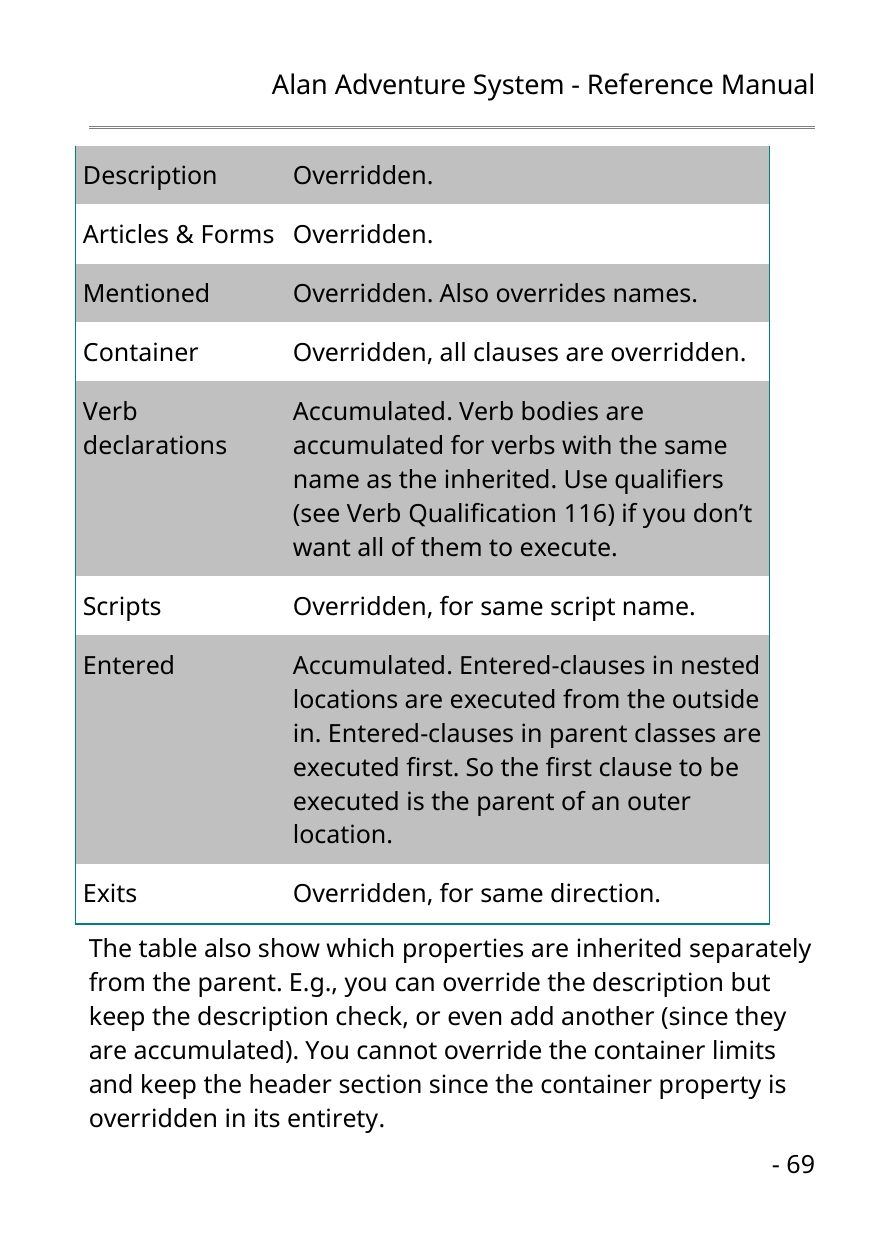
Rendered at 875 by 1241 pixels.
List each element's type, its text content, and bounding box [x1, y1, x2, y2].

table_cell Scripts [76, 576, 285, 635]
table_cell Entered [76, 635, 285, 864]
table_cell Verb declarations [76, 381, 285, 576]
table_cell Accumulated. Verb bodies are accumulated for verbs with the same name as the inherited. Use qualifiers (see Verb Qualification 93) if you don’t want all of them to execute. [285, 381, 769, 576]
table_cell Overridden, for same direction. [285, 864, 769, 923]
table_cell Mentioned [76, 264, 285, 322]
table_cell Overridden. Also overrides names. [285, 264, 769, 322]
table_cell Container [76, 323, 285, 381]
table_cell Articles & Forms [76, 205, 285, 263]
table_cell Overridden, for same script name. [285, 576, 769, 635]
table_cell Exits [76, 864, 285, 923]
table_cell Overridden, all clauses are overridden. [285, 323, 769, 381]
table_cell Accumulated. Entered-clauses in nested locations are executed from the outside in. Entered-clauses in parent classes are executed first. So the first clause to be executed is the parent of an outer location. [285, 635, 769, 864]
table_cell Overridden. [285, 205, 769, 263]
table_cell Description [76, 146, 285, 204]
table_cell Overridden. [285, 146, 769, 204]
text The table also show which properties are inherited separately from the parent. E.g., you can override the description but keep the description check, or even add another (since they are accumulated). You cannot override the container limits and keep the header section since the container property is overridden in its entirety. [88, 931, 815, 1135]
